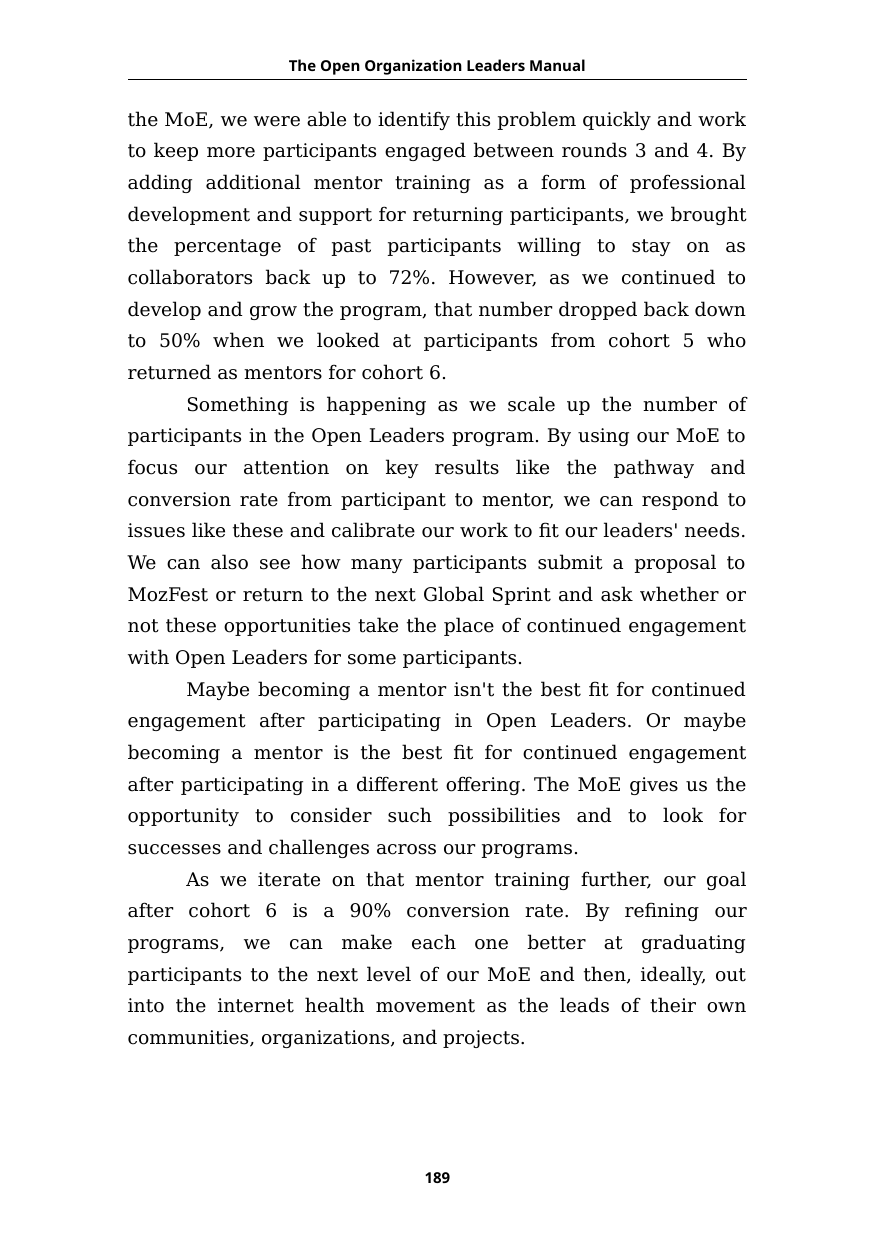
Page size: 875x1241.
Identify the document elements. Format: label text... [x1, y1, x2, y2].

text the MoE, we were able to identify this problem quickly and work to keep more participants engaged between rounds 3 and 4. By adding additional mentor training as a form of professional development and support for returning participants, we brought the percentage of past participants willing to stay on as collaborators back up to 72%. However, as we continued to develop and grow the program, that number dropped back down to 50% when we looked at participants from cohort 5 who returned as mentors for cohort 6. [127, 109, 747, 384]
text As we iterate on that mentor training further, our goal after cohort 6 is a 90% conversion rate. By refining our programs, we can make each one better at graduating participants to the next level of our MoE and then, ideally, out into the internet health movement as the leads of their own communities, organizations, and projects. [127, 869, 747, 1049]
text Something is happening as we scale up the number of participants in the Open Leaders program. By using our MoE to focus our attention on key results like the pathway and conversion rate from participant to mentor, we can respond to issues like these and calibrate our work to fit our leaders' needs. We can also see how many participants submit a proposal to MozFest or return to the next Global Sprint and ask whether or not these opportunities take the place of continued engagement with Open Leaders for some participants. [127, 394, 747, 669]
text Maybe becoming a mentor isn't the best fit for continued engagement after participating in Open Leaders. Or maybe becoming a mentor is the best fit for continued engagement after participating in a different offering. The MoE gives us the opportunity to consider such possibilities and to look for successes and challenges across our programs. [127, 679, 747, 859]
